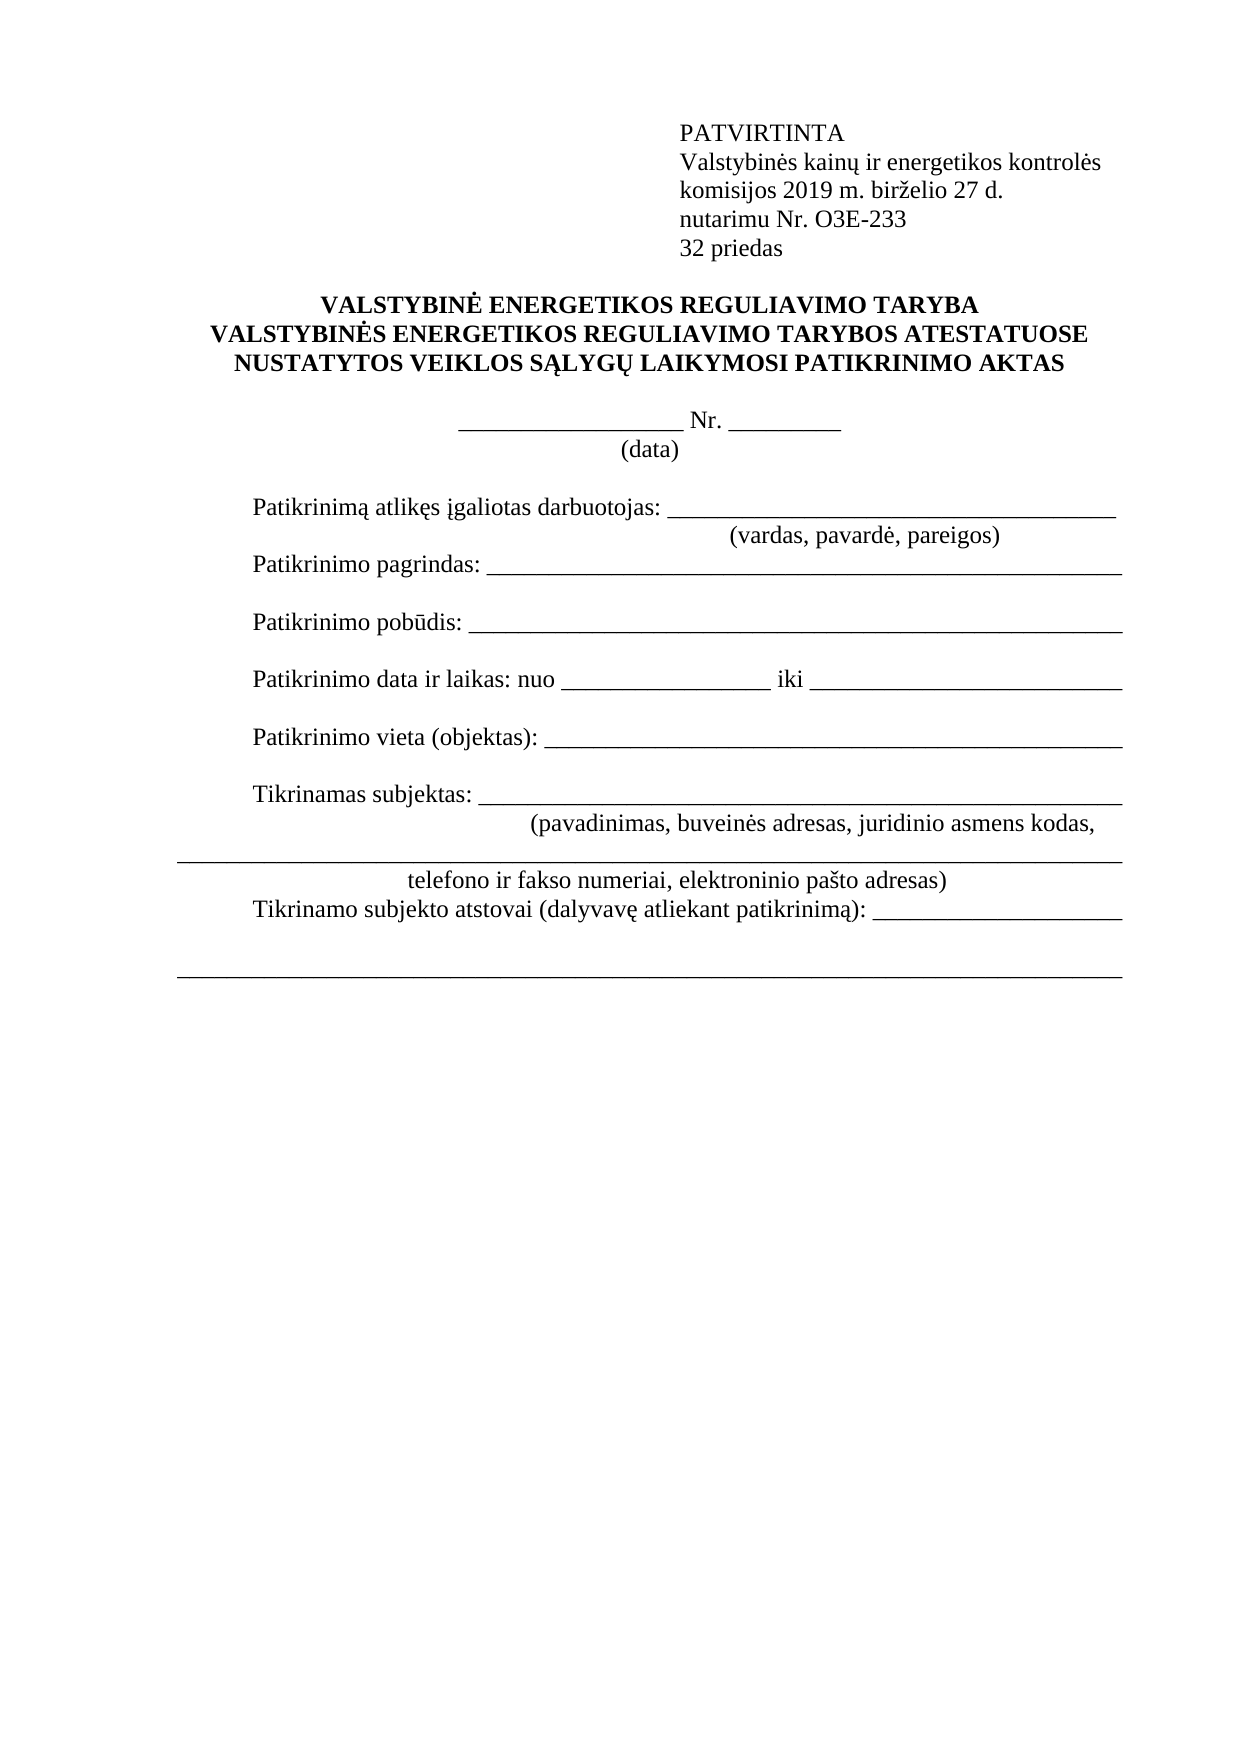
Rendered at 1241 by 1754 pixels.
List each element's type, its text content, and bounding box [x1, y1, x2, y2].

text Patikrinimą atlikęs įgaliotas darbuotojas: [177, 492, 1122, 521]
text __________________ Nr. _________ [177, 406, 1122, 434]
text PATVIRTINTA [177, 118, 1122, 147]
text 32 priedas [177, 233, 1122, 262]
text (pavadinimas, buveinės adresas, juridinio asmens kodas, [177, 808, 1122, 837]
text Tikrinamo subjekto atstovai (dalyvavę atliekant patikrinimą): [177, 894, 1122, 923]
text Valstybinės kainų ir energetikos kontrolės [177, 147, 1122, 176]
text VALSTYBINĖS ENERGETIKOS REGULIAVIMO TARYBOS ATESTATUOSE NUSTATYTOS VEIKLOS SĄLYGŲ LAIKYMOSI PATIKRINIMO AKTAS [177, 319, 1122, 377]
text Patikrinimo vieta (objektas): [177, 722, 1122, 751]
text Tikrinamas subjektas: [177, 779, 1122, 808]
text (data) [177, 434, 1122, 463]
text (vardas, pavardė, pareigos) [177, 521, 1122, 549]
text telefono ir fakso numeriai, elektroninio pašto adresas) [177, 866, 1122, 894]
text Patikrinimo pobūdis: [177, 607, 1122, 636]
text Patikrinimo data ir laikas: nuo iki _________________________ [177, 664, 1122, 693]
text Patikrinimo pagrindas: [177, 549, 1122, 578]
text komisijos 2019 m. birželio 27 d. [177, 176, 1122, 204]
text nutarimu Nr. O3E-233 [177, 204, 1122, 233]
text VALSTYBINĖ ENERGETIKOS REGULIAVIMO TARYBA [177, 291, 1122, 319]
